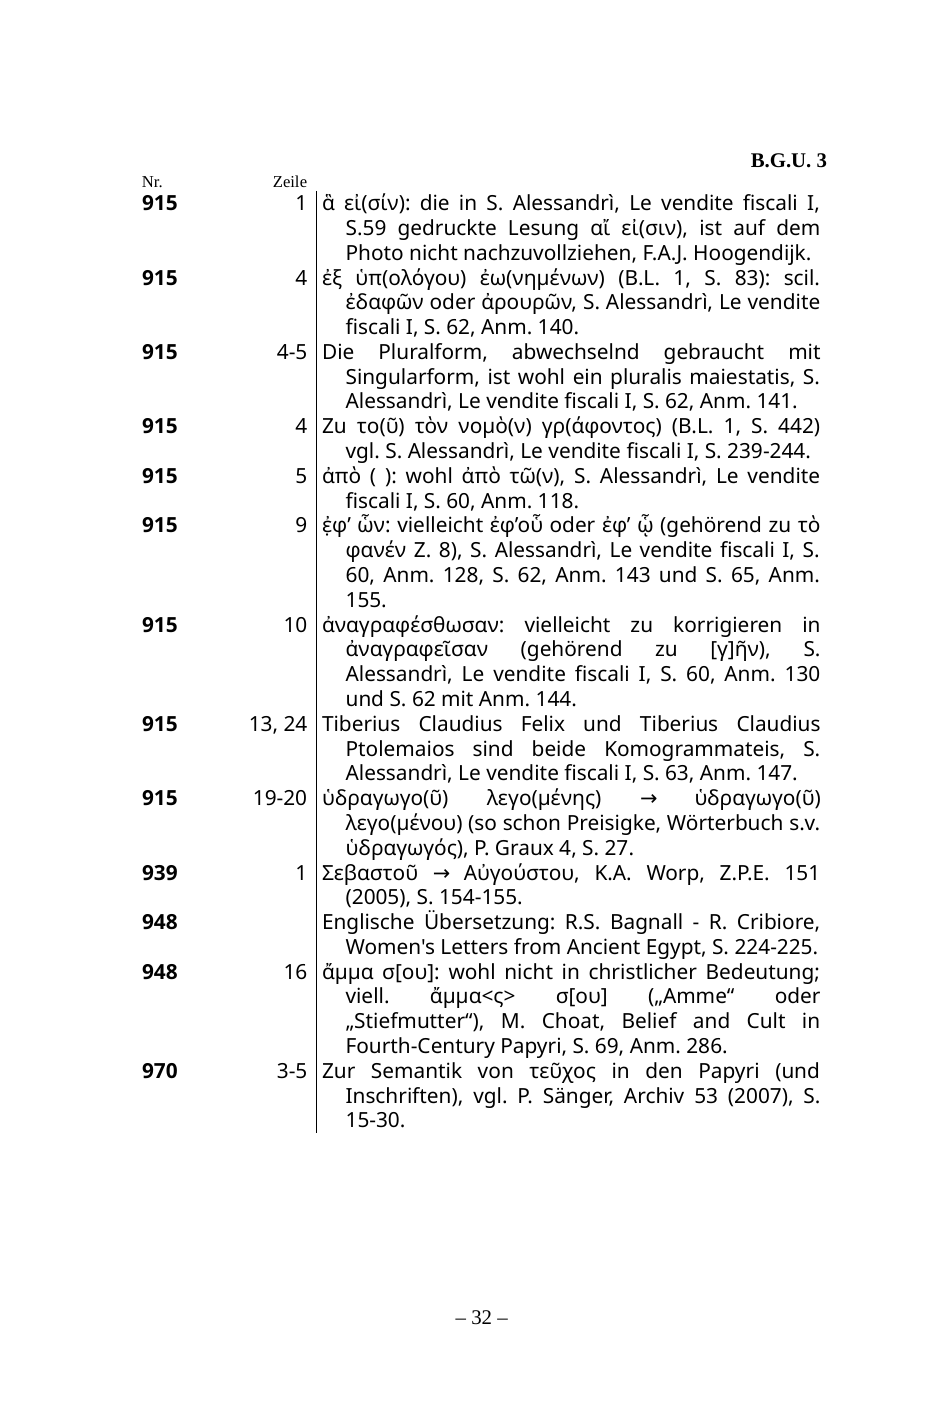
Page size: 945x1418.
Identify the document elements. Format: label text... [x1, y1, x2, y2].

table_cell ἐ̣φʼ ὧν: vielleicht ἐφ’οὗ oder ἐφ’ ᾧ (gehörend zu τὸ φανέν Z. 8), S. Alessandrì, Le vendite fiscali I, S. 60, Anm. 128, S. 62, Anm. 143 und S. 65, Anm. 155. [317, 513, 827, 612]
table_cell ἃ εἰ(σίν): die in S. Alessandrì, Le vendite fiscali I, S.59 gedruckte Lesung αἴ εἰ(σιν), ist auf dem Photo nicht nachzuvollziehen, F.A.J. Hoogendijk. [317, 191, 827, 265]
table_cell 4-5 [224, 340, 316, 414]
table_cell Tiberius Claudius Felix und Tiberius Claudius Ptolemaios sind beide Komogrammateis, S. Alessandrì, Le vendite fiscali I, S. 63, Anm. 147. [317, 711, 827, 786]
table_cell Englische Übersetzung: R.S. Bagnall - R. Cribiore, Women's Letters from Ancient Egypt, S. 224-225. [317, 910, 827, 959]
table_cell 16 [224, 959, 316, 1058]
table_cell ἄμμα σ[ου]: wohl nicht in christlicher Bedeutung; viell. ἄμμα<ς> σ[ου] („Amme“ oder „Stiefmutter“), M. Choat, Belief and Cult in Fourth-Century Papyri, S. 69, Anm. 286. [317, 959, 827, 1058]
table_cell 915 [136, 414, 224, 463]
table_cell ἀναγραφέσθωσαν: vielleicht zu korrigieren in ἀναγραφεῖσαν (gehörend zu [γ]ῆν), S. Alessandrì, Le vendite fiscali I, S. 60, Anm. 130 und S. 62 mit Anm. 144. [317, 612, 827, 711]
table_cell 4 [224, 414, 316, 463]
table_cell 915 [136, 612, 224, 711]
table_cell Σεβαστοῦ → Αὐγούστου, K.A. Worp, Z.P.E. 151 (2005), S. 154-155. [317, 860, 827, 910]
table_cell [224, 910, 316, 959]
table_cell 915 [136, 340, 224, 414]
table_cell Zu το(ῦ) τὸν νομὸ(ν) γρ(άφοντος) (B.L. 1, S. 442) vgl. S. Alessandrì, Le vendite fiscali I, S. 239-244. [317, 414, 827, 463]
table_cell 970 [136, 1059, 224, 1133]
table_cell 948 [136, 910, 224, 959]
table_cell 939 [136, 860, 224, 910]
table_cell 1 [224, 191, 316, 265]
table_cell 915 [136, 191, 224, 265]
table_cell ἐξ ὑπ(ολόγου) ἐω(νημένων) (B.L. 1, S. 83): scil. ἐδαφῶν oder ἀρουρῶν, S. Alessandrì, Le vendite fiscali I, S. 62, Anm. 140. [317, 265, 827, 339]
table_cell 915 [136, 513, 224, 612]
table_cell ἀπὸ ( ): wohl ἀπὸ τῶ(ν), S. Alessandrì, Le vendite fiscali I, S. 60, Anm. 118. [317, 464, 827, 513]
table_cell 915 [136, 711, 224, 786]
table_cell 5 [224, 464, 316, 513]
table_cell 915 [136, 786, 224, 860]
table_cell ὑδραγωγο(ῦ) λεγο(μένης) → ὑδραγωγο(ῦ) λεγο(μένου) (so schon Preisigke, Wörterbuch s.v. ὑδραγωγός), P. Graux 4, S. 27. [317, 786, 827, 860]
table_cell 915 [136, 265, 224, 339]
table_cell Zur Semantik von τεῦχος in den Papyri (und Inschriften), vgl. P. Sänger, Archiv 53 (2007), S. 15-30. [317, 1059, 827, 1133]
table_cell 915 [136, 464, 224, 513]
table_cell 3-5 [224, 1059, 316, 1133]
table_cell 4 [224, 265, 316, 339]
table_cell 1 [224, 860, 316, 910]
table_cell 10 [224, 612, 316, 711]
table_cell Die Pluralform, abwechselnd gebraucht mit Singularform, ist wohl ein pluralis maiestatis, S. Alessandrì, Le vendite fiscali I, S. 62, Anm. 141. [317, 340, 827, 414]
table_cell 948 [136, 959, 224, 1058]
table_cell 9 [224, 513, 316, 612]
table_cell 19-20 [224, 786, 316, 860]
table_cell 13, 24 [224, 711, 316, 786]
